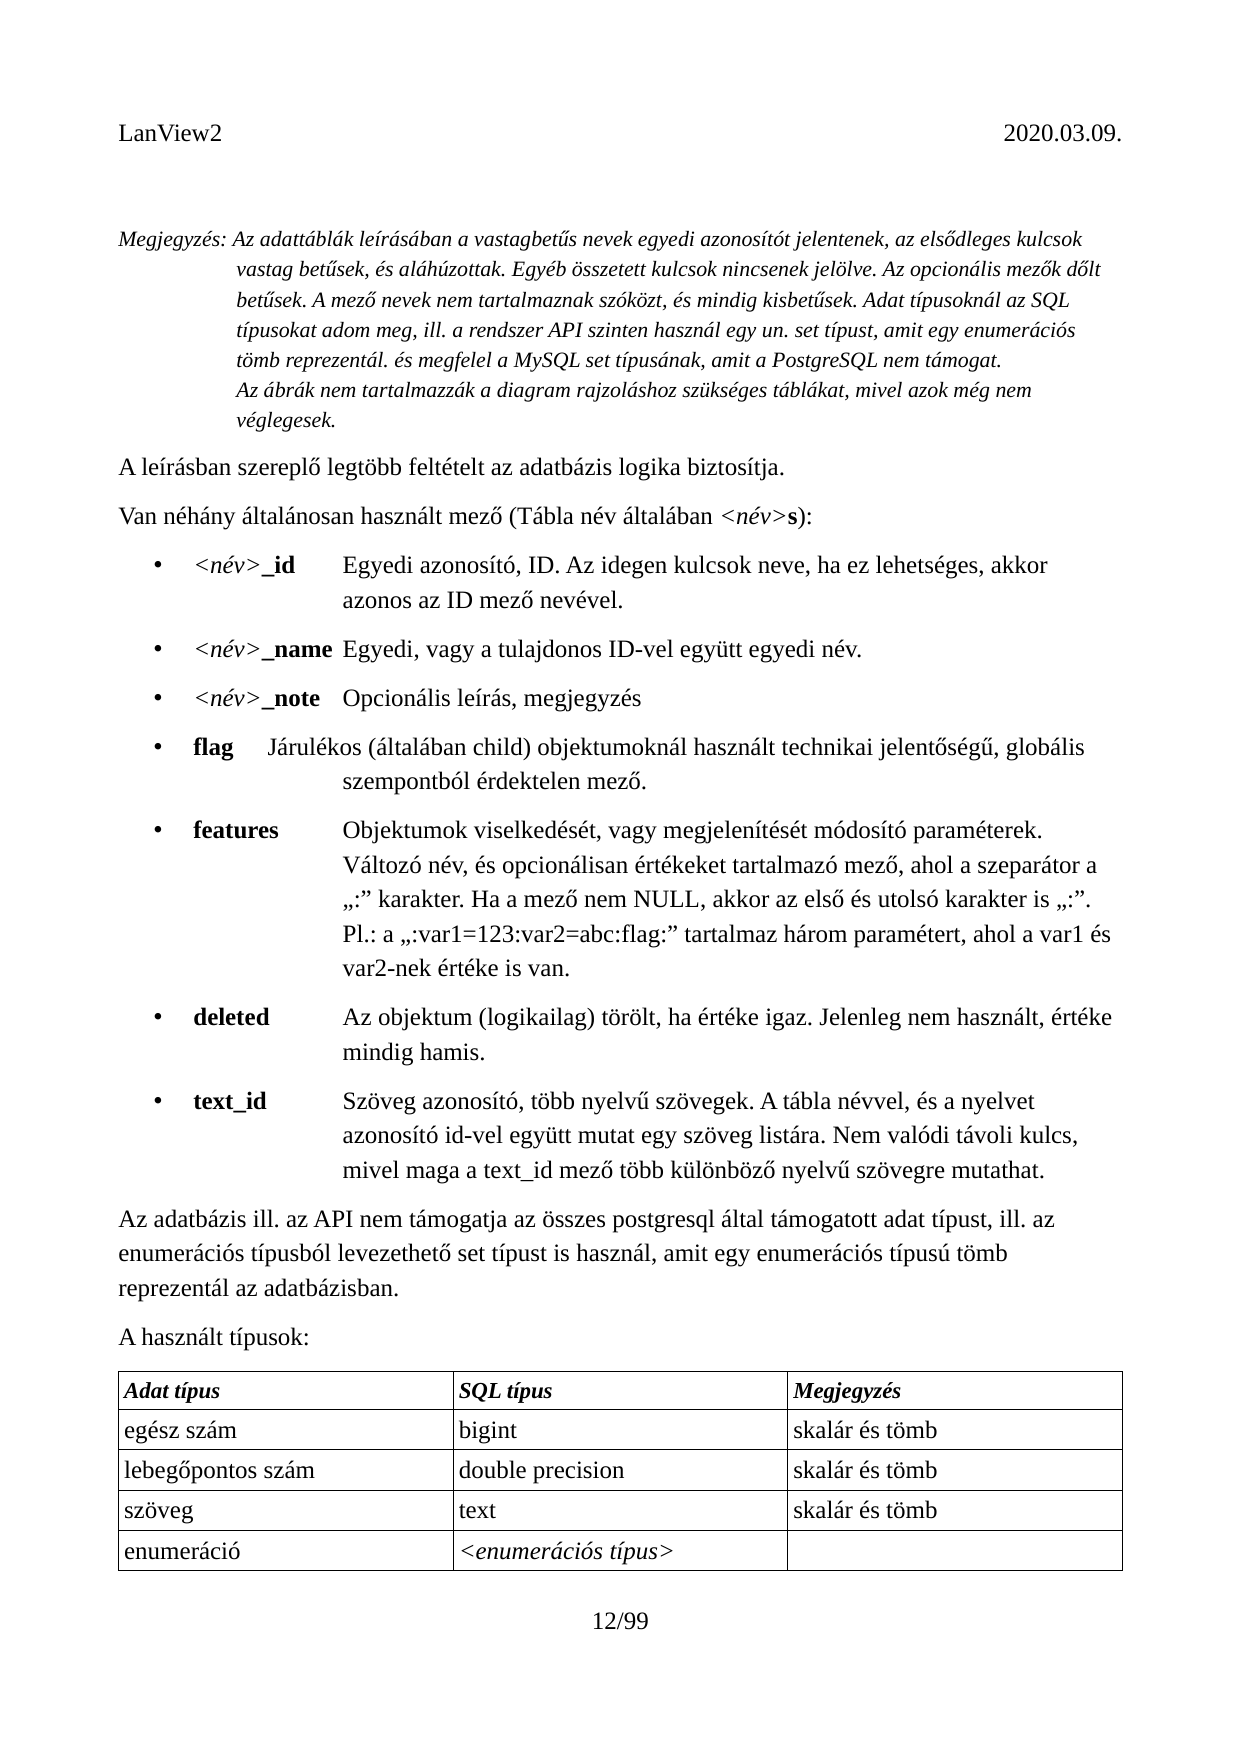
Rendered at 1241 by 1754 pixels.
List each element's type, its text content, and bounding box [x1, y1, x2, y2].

table_cell text [454, 1491, 787, 1530]
text Megjegyzés: Az adattáblák leírásában a vastagbetűs nevek egyedi azonosítót jelentenek, az elsődleges kulcsok vastag betűsek, és aláhúzottak. Egyéb összetett kulcsok nincsenek jelölve. Az opcionális mezők dőlt betűsek. A mező nevek nem tartalmaznak szóközt, és mindig kisbetűsek. Adat típusoknál az SQL típusokat adom meg, ill. a rendszer API szinten használ egy un. set típust, amit egy enumerációs tömb reprezentál. és megfelel a MySQL set típusának, amit a PostgreSQL nem támogat. Az ábrák nem tartalmazzák a diagram rajzoláshoz szükséges táblákat, mivel azok még nem véglegesek. [118, 226, 1122, 433]
table_cell szöveg [119, 1491, 453, 1530]
list deleted Az objektum (logikailag) törölt, ha értéke igaz. Jelenleg nem használt, értéke mindig hamis. [153, 1002, 1122, 1066]
list <név>_note Opcionális leírás, megjegyzés [153, 683, 1122, 712]
table_cell skalár és tömb [788, 1410, 1122, 1449]
table_cell skalár és tömb [788, 1491, 1122, 1530]
table_cell double precision [454, 1450, 787, 1490]
text Van néhány általánosan használt mező (Tábla név általában <név>s): [118, 501, 1122, 530]
table_header Megjegyzés [788, 1372, 1122, 1409]
text A leírásban szereplő legtöbb feltételt az adatbázis logika biztosítja. [118, 452, 1122, 481]
table_cell egész szám [119, 1410, 453, 1449]
list text_id Szöveg azonosító, több nyelvű szövegek. A tábla névvel, és a nyelvet azonosító id-vel együtt mutat egy szöveg listára. Nem valódi távoli kulcs, mivel maga a text_id mező több különböző nyelvű szövegre mutathat. [153, 1086, 1122, 1184]
table_cell [788, 1531, 1122, 1570]
table_cell bigint [454, 1410, 787, 1449]
list flag Járulékos (általában child) objektumoknál használt technikai jelentőségű, globális szempontból érdektelen mező. [153, 732, 1122, 795]
list <név>_id Egyedi azonosító, ID. Az idegen kulcsok neve, ha ez lehetséges, akkor azonos az ID mező nevével. [153, 550, 1122, 613]
text Az adatbázis ill. az API nem támogatja az összes postgresql által támogatott adat típust, ill. az enumerációs típusból levezethető set típust is használ, amit egy enumerációs típusú tömb reprezentál az adatbázisban. [118, 1204, 1122, 1302]
list <név>_name Egyedi, vagy a tulajdonos ID-vel együtt egyedi név. [153, 634, 1122, 663]
table_cell enumeráció [119, 1531, 453, 1570]
table_cell lebegőpontos szám [119, 1450, 453, 1490]
list features Objektumok viselkedését, vagy megjelenítését módosító paraméterek. Változó név, és opcionálisan értékeket tartalmazó mező, ahol a szeparátor a „:” karakter. Ha a mező nem NULL, akkor az első és utolsó karakter is „:”. Pl.: a „:var1=123:var2=abc:flag:” tartalmaz három paramétert, ahol a var1 és var2-nek értéke is van. [153, 816, 1122, 982]
table_cell <enumerációs típus> [454, 1531, 787, 1570]
table_header Adat típus [119, 1372, 453, 1409]
table_header SQL típus [454, 1372, 787, 1409]
text A használt típusok: [118, 1322, 1122, 1351]
table_cell skalár és tömb [788, 1450, 1122, 1490]
